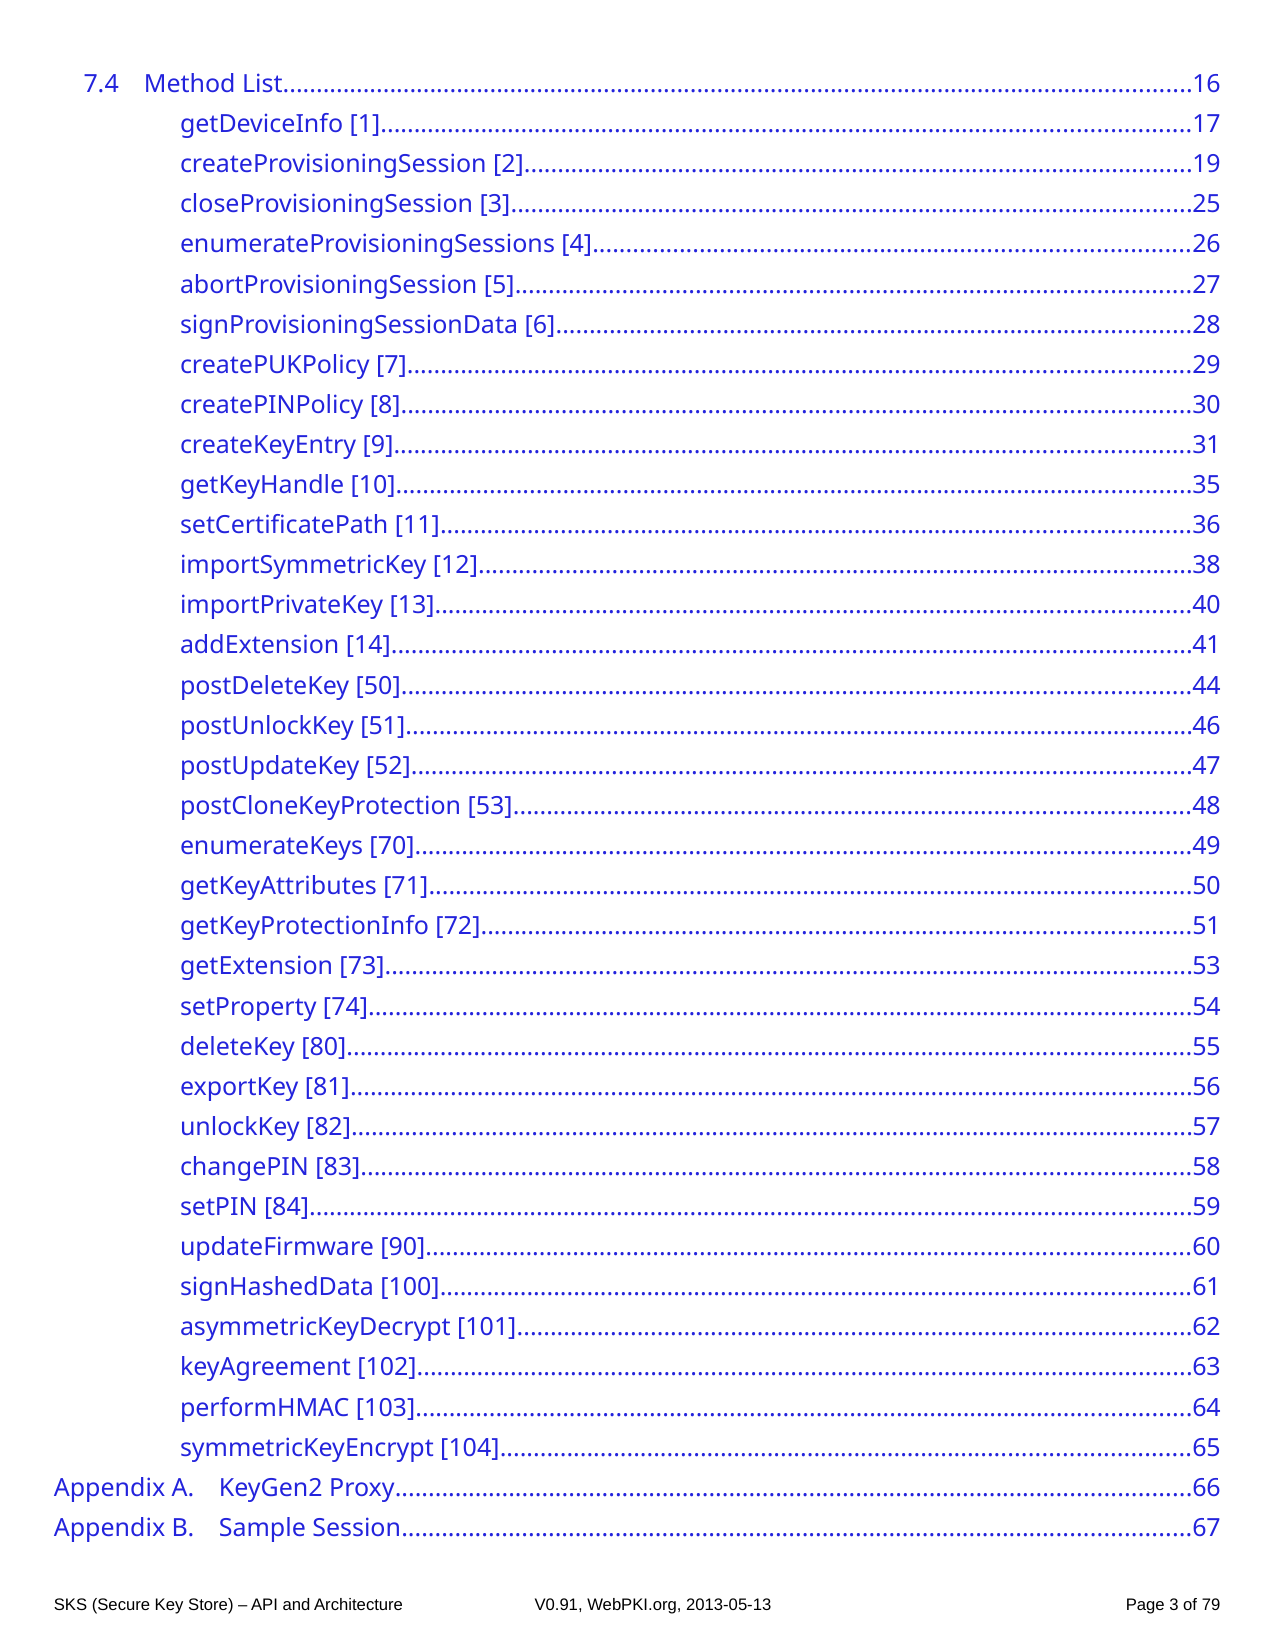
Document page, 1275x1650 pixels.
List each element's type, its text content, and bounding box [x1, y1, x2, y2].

text createKeyEntry [9] 31 [180, 427, 1221, 461]
text importSymmetricKey [12] 38 [180, 547, 1221, 581]
text enumerateKeys [70] 49 [180, 828, 1221, 862]
text abortProvisioningSession [5] 27 [180, 266, 1221, 300]
text postUnlockKey [51] 46 [180, 707, 1221, 741]
text getExtension [73] 53 [180, 948, 1221, 982]
text exportKey [81] 56 [180, 1068, 1221, 1102]
text enumerateProvisioningSessions [4] 26 [180, 226, 1221, 260]
text signProvisioningSessionData [6] 28 [180, 306, 1221, 340]
text asymmetricKeyDecrypt [101] 62 [180, 1309, 1221, 1343]
text setPIN [84] 59 [180, 1189, 1221, 1223]
text importPrivateKey [13] 40 [180, 587, 1221, 621]
text createPINPolicy [8] 30 [180, 387, 1221, 421]
text getKeyHandle [10] 35 [180, 467, 1221, 501]
text Appendix A. KeyGen2 Proxy 66 [54, 1469, 1221, 1503]
text performHMAC [103] 64 [180, 1389, 1221, 1423]
text closeProvisioningSession [3] 25 [180, 186, 1221, 220]
text unlockKey [82] 57 [180, 1108, 1221, 1142]
text postDeleteKey [50] 44 [180, 667, 1221, 701]
text setProperty [74] 54 [180, 988, 1221, 1022]
text getDeviceInfo [1] 17 [180, 106, 1221, 140]
text createPUKPolicy [7] 29 [180, 346, 1221, 381]
text addExtension [14] 41 [180, 627, 1221, 661]
text changePIN [83] 58 [180, 1148, 1221, 1183]
text postUpdateKey [52] 47 [180, 747, 1221, 782]
text createProvisioningSession [2] 19 [180, 146, 1221, 180]
text signHashedData [100] 61 [180, 1269, 1221, 1303]
text keyAgreement [102] 63 [180, 1349, 1221, 1383]
text getKeyProtectionInfo [72] 51 [180, 908, 1221, 942]
text deleteKey [80] 55 [180, 1028, 1221, 1062]
text setCertificatePath [11] 36 [180, 507, 1221, 541]
text symmetricKeyEncrypt [104] 65 [180, 1429, 1221, 1463]
text getKeyAttributes [71] 50 [180, 868, 1221, 902]
text postCloneKeyProtection [53] 48 [180, 788, 1221, 822]
text Appendix B. Sample Session 67 [54, 1509, 1221, 1543]
text 7.4 Method List 16 [83, 66, 1221, 100]
text updateFirmware [90] 60 [180, 1229, 1221, 1263]
